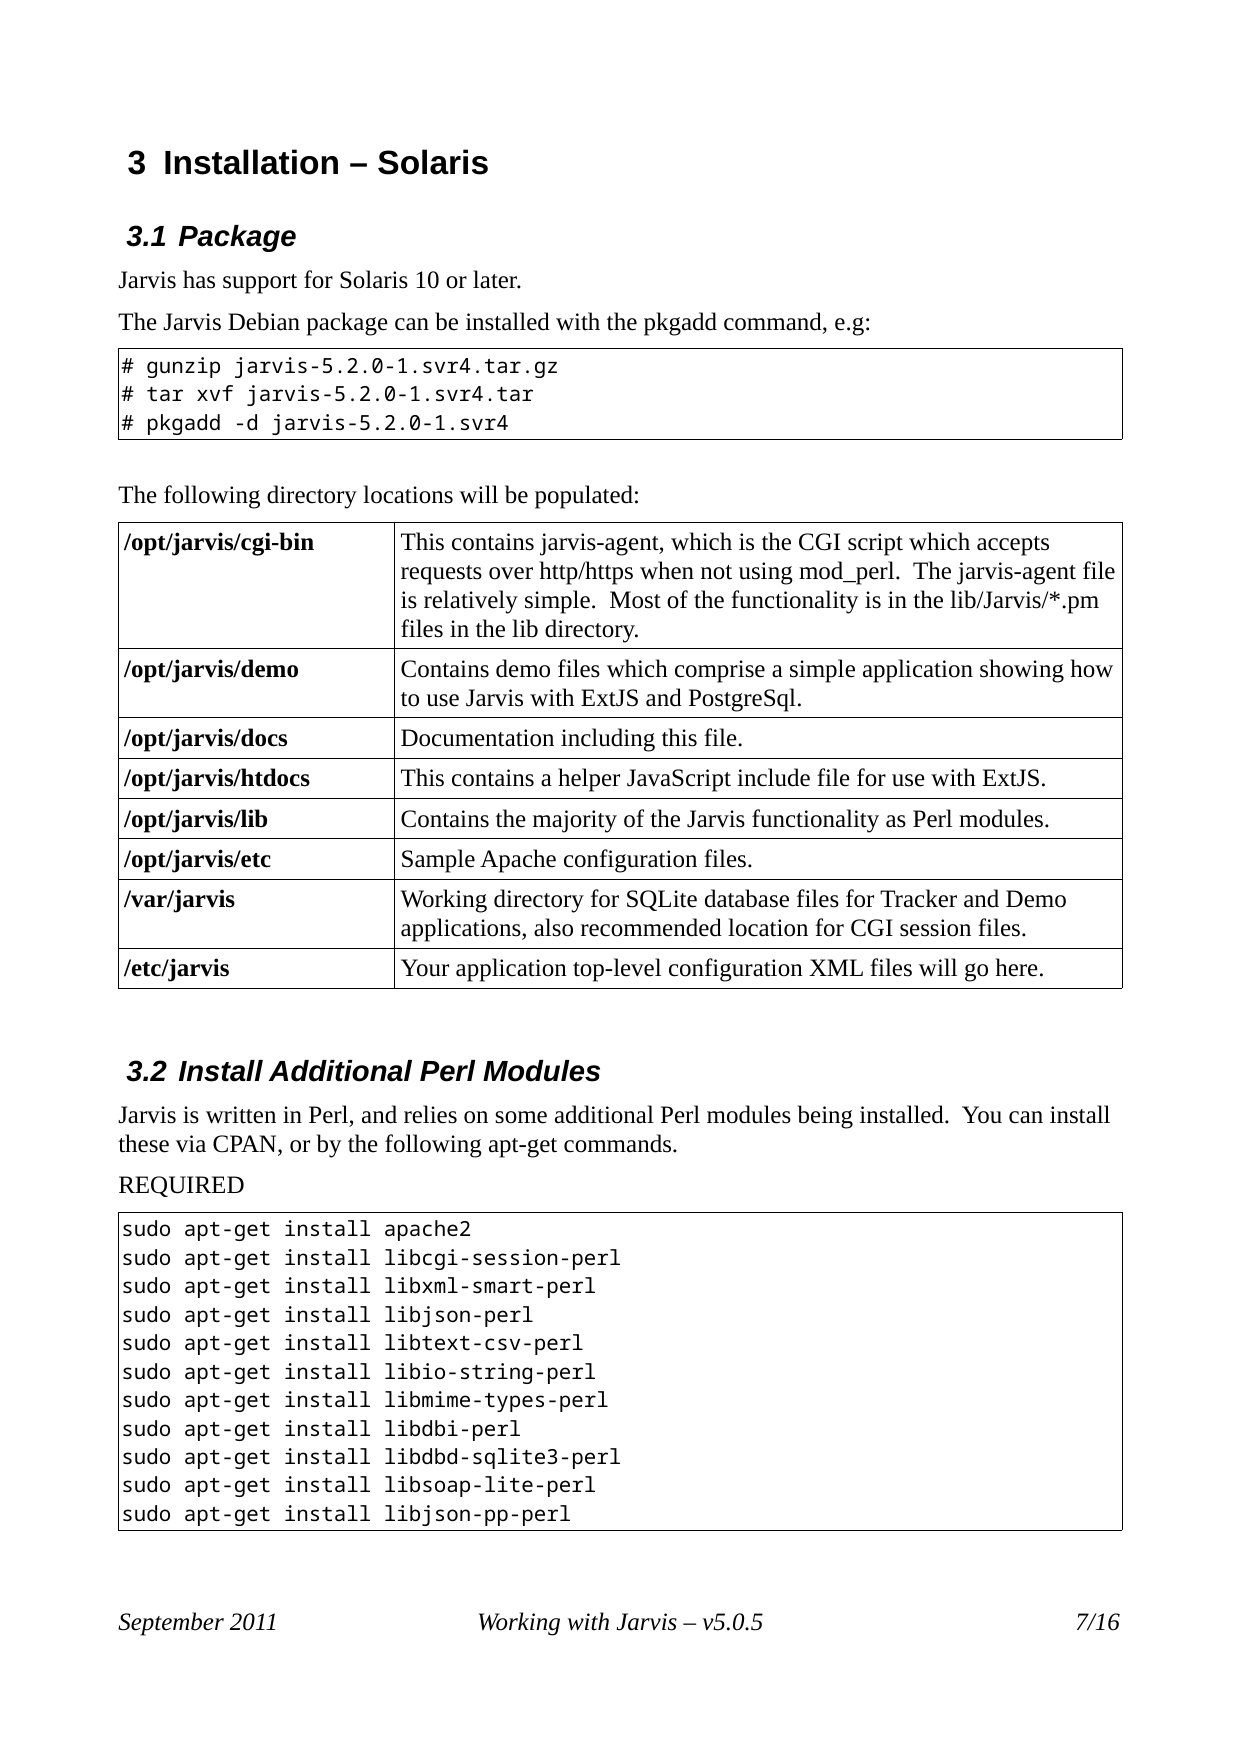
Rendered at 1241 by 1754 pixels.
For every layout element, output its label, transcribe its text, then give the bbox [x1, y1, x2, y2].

text sudo apt-get install apache2 [119, 1213, 1122, 1240]
table_cell /opt/jarvis/demo [119, 649, 394, 717]
table_cell Contains demo files which comprise a simple application showing how to use Jarvis with ExtJS and PostgreSql. [395, 649, 1122, 717]
subtitle Installation – Solaris [118, 143, 1122, 182]
text sudo apt-get install libxml-smart-perl [119, 1268, 1122, 1297]
table_header /opt/jarvis/cgi-bin [119, 523, 394, 648]
table_cell /etc/jarvis [119, 949, 394, 988]
text sudo apt-get install libjson-perl [119, 1297, 1122, 1325]
table_cell Documentation including this file. [395, 718, 1122, 758]
text # pkgadd -d jarvis-5.2.0-1.svr4 [119, 405, 1122, 439]
text # tar xvf jarvis-5.2.0-1.svr4.tar [119, 376, 1122, 405]
text sudo apt-get install libdbd-sqlite3-perl [119, 1439, 1122, 1467]
text The Jarvis Debian package can be installed with the pkgadd command, e.g: [118, 307, 1122, 335]
table_cell Contains the majority of the Jarvis functionality as Perl modules. [395, 799, 1122, 838]
text sudo apt-get install libdbi-perl [119, 1411, 1122, 1439]
text The following directory locations will be populated: [118, 480, 1122, 509]
table_cell This contains a helper JavaScript include file for use with ExtJS. [395, 759, 1122, 798]
table_cell Your application top-level configuration XML files will go here. [395, 949, 1122, 988]
text sudo apt-get install libtext-csv-perl [119, 1325, 1122, 1354]
table_cell /opt/jarvis/etc [119, 839, 394, 878]
table_cell /opt/jarvis/lib [119, 799, 394, 838]
text sudo apt-get install libsoap-lite-perl [119, 1467, 1122, 1496]
text sudo apt-get install libcgi-session-perl [119, 1240, 1122, 1268]
table_cell /var/jarvis [119, 880, 394, 948]
text # gunzip jarvis-5.2.0-1.svr4.tar.gz [119, 349, 1122, 376]
text sudo apt-get install libio-string-perl [119, 1354, 1122, 1382]
text Jarvis has support for Solaris 10 or later. [118, 265, 1122, 294]
table_cell Working directory for SQLite database files for Tracker and Demo applications, also recommended location for CGI session files. [395, 880, 1122, 948]
text sudo apt-get install libjson-pp-perl [119, 1496, 1122, 1530]
subtitle Package [118, 219, 1122, 253]
table_cell Sample Apache configuration files. [395, 839, 1122, 878]
text sudo apt-get install libmime-types-perl [119, 1382, 1122, 1411]
text Jarvis is written in Perl, and relies on some additional Perl modules being installed. You can install these via CPAN, or by the following apt-get commands. [118, 1100, 1122, 1158]
table_header This contains jarvis-agent, which is the CGI script which accepts requests over http/https when not using mod_perl. The jarvis-agent file is relatively simple. Most of the functionality is in the lib/Jarvis/*.pm files in the lib directory. [395, 523, 1122, 648]
table_cell /opt/jarvis/docs [119, 718, 394, 758]
text REQUIRED [118, 1170, 1122, 1199]
table_cell /opt/jarvis/htdocs [119, 759, 394, 798]
subtitle Install Additional Perl Modules [118, 1054, 1122, 1088]
